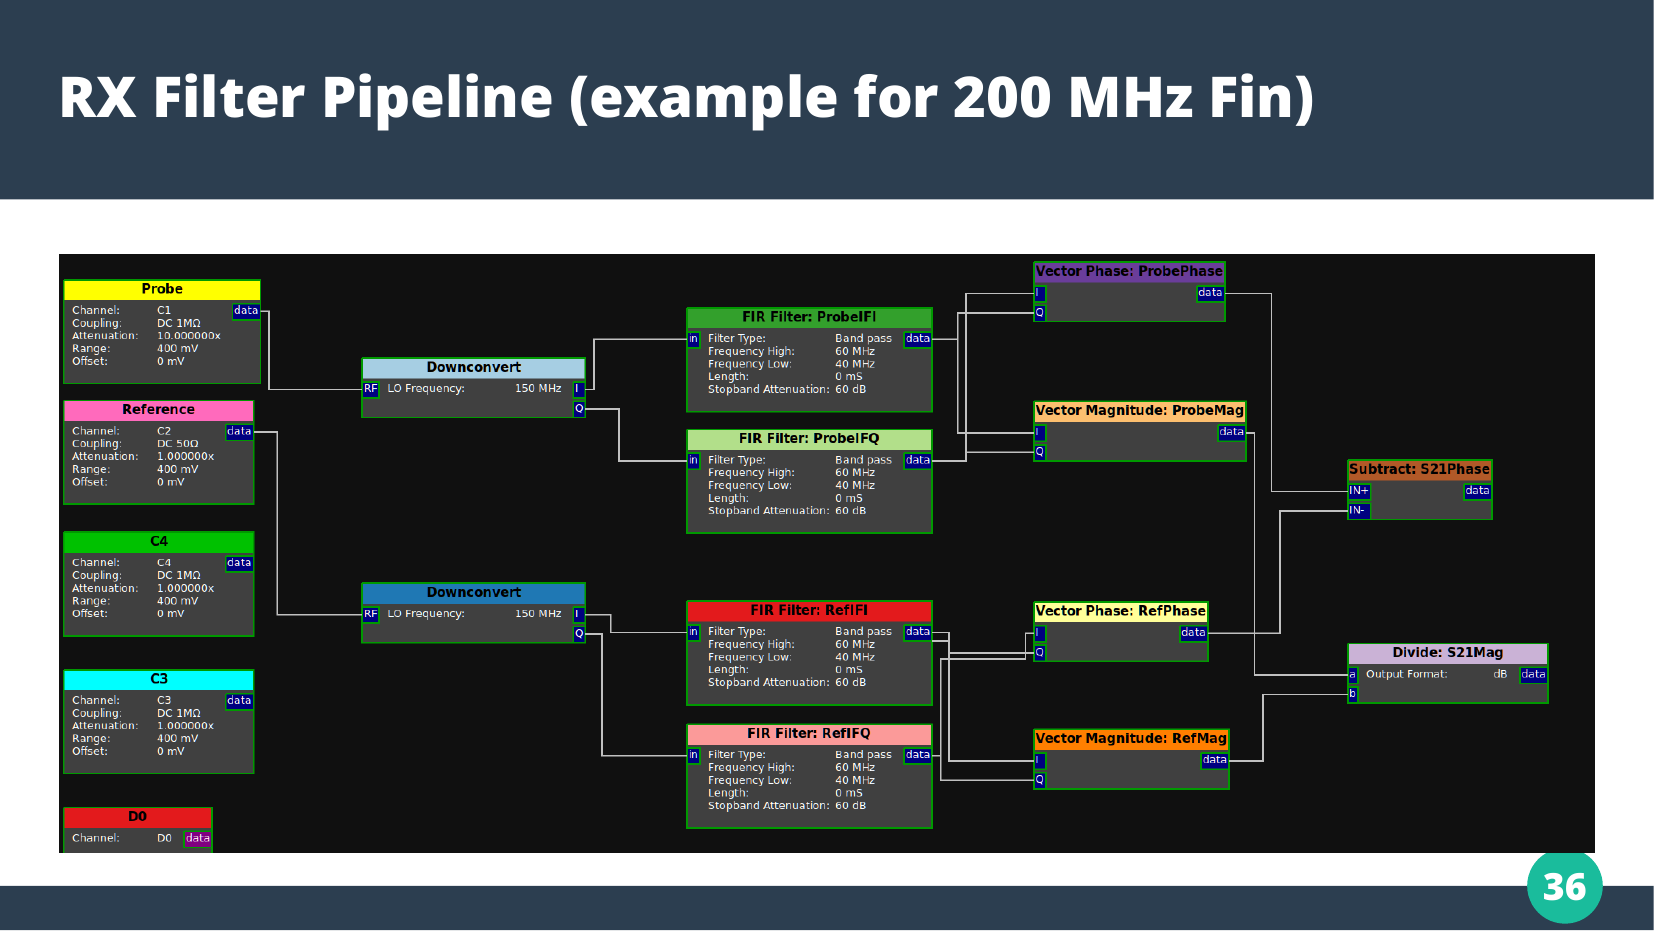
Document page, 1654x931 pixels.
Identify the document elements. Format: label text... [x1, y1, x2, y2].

picture [59, 254, 1595, 853]
title RX Filter Pipeline (example for 200 MHz Fin) [59, 37, 1595, 155]
